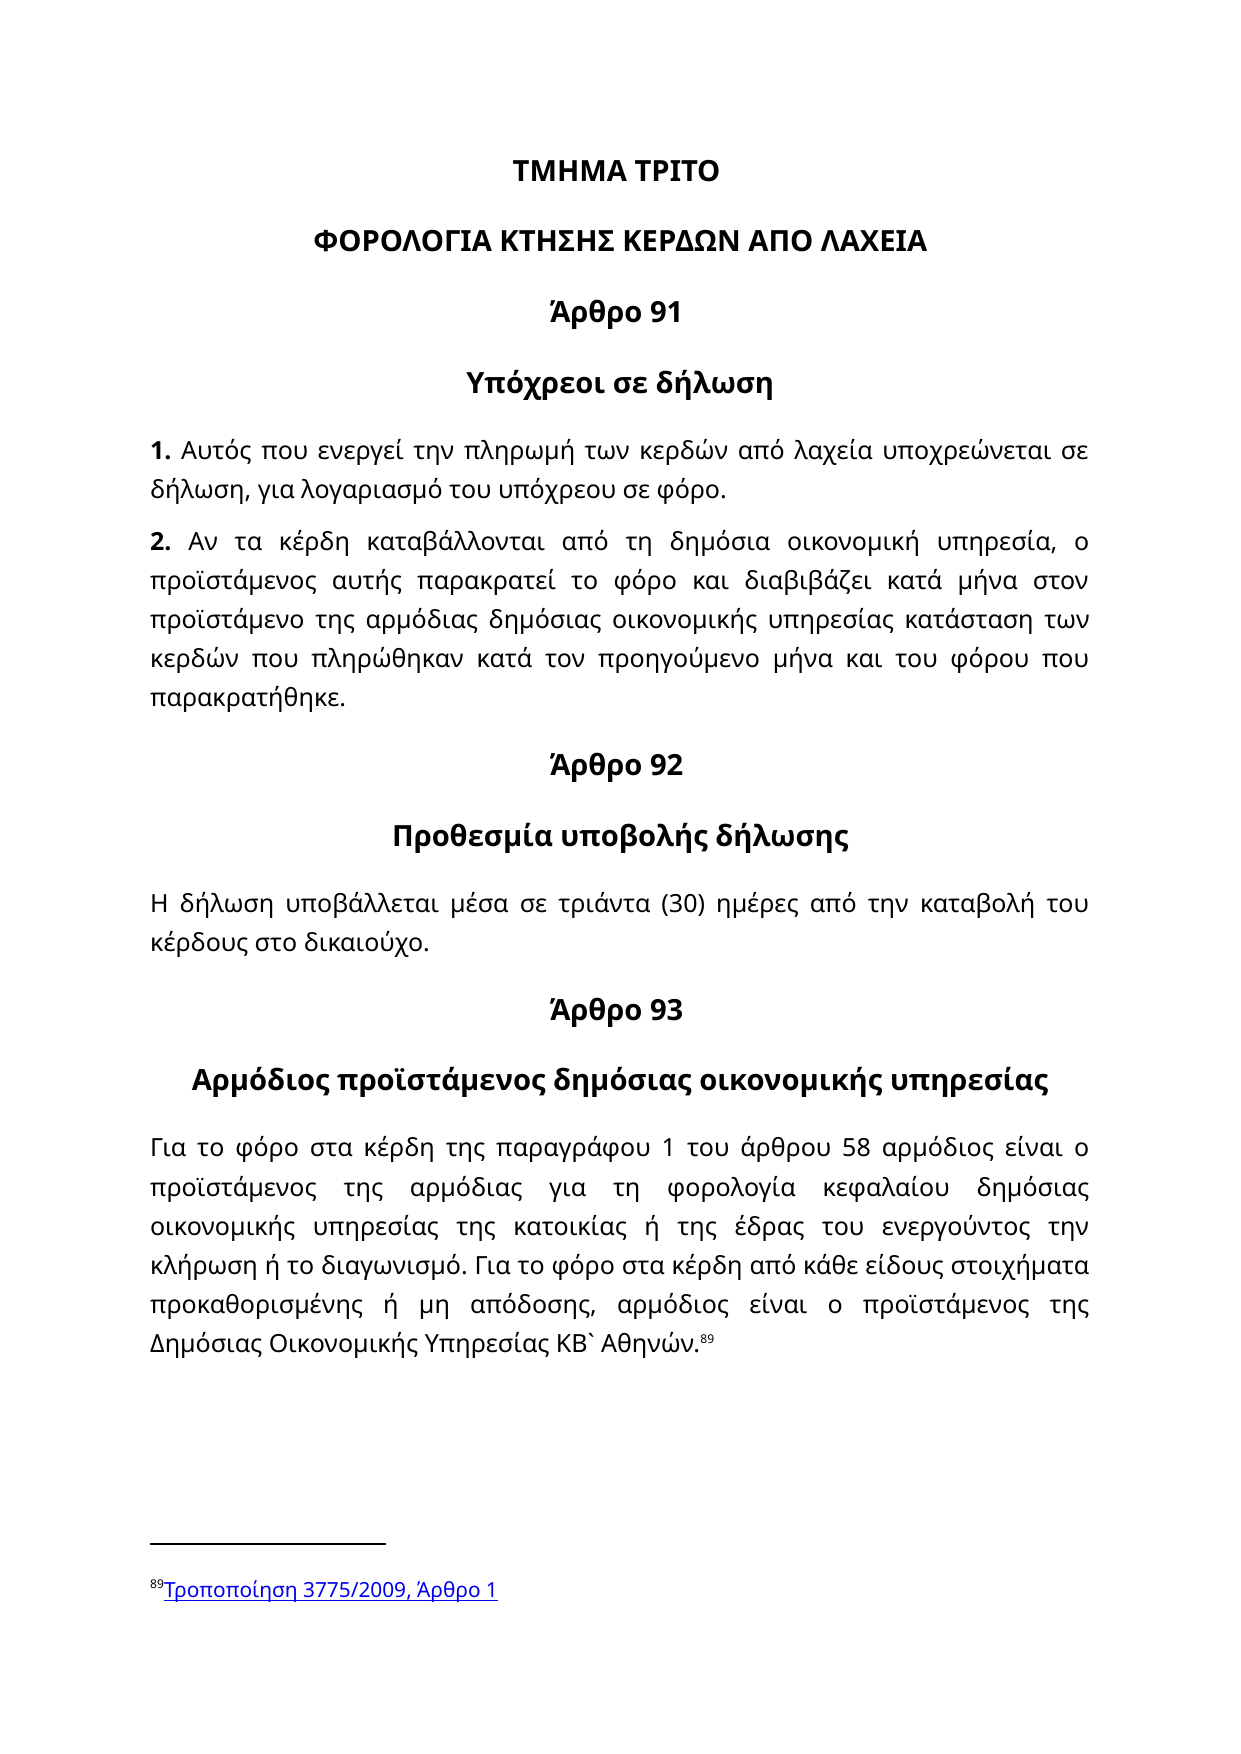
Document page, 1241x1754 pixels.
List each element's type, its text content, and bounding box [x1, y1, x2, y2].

subtitle Υπόχρεοι σε δήλωση [150, 362, 1090, 402]
text Τροποποίηση 3775/2009, Άρθρο 1 [150, 1576, 1090, 1604]
subtitle Αρμόδιος προϊστάμενος δημόσιας οικονομικής υπηρεσίας [150, 1059, 1090, 1099]
subtitle ΤΜΗΜΑ ΤΡΙΤΟ [150, 150, 1090, 190]
subtitle Άρθρο 91 [150, 291, 1090, 331]
text 1. Αυτός που ενεργεί την πληρωμή των κερδών από λαχεία υποχρεώνεται σε δήλωση, για λογαριασμό του υπόχρεου σε φόρο. [150, 432, 1090, 506]
text Η δήλωση υποβάλλεται μέσα σε τριάντα (30) ημέρες από την καταβολή του κέρδους στο δικαιούχο. [150, 885, 1090, 959]
text 2. Αν τα κέρδη καταβάλλονται από τη δημόσια οικονομική υπηρεσία, ο προϊστάμενος αυτής παρακρατεί το φόρο και διαβιβάζει κατά μήνα στον προϊστάμενο της αρμόδιας δημόσιας οικονομικής υπηρεσίας κατάσταση των κερδών που πληρώθηκαν κατά τον προηγούμενο μήνα και του φόρου που παρακρατήθηκε. [150, 523, 1090, 714]
subtitle ΦΟΡΟΛΟΓΙΑ ΚΤΗΣΗΣ ΚΕΡΔΩΝ ΑΠΟ ΛΑΧΕΙΑ [150, 221, 1090, 260]
subtitle Προθεσμία υποβολής δήλωσης [150, 815, 1090, 854]
subtitle Άρθρο 92 [150, 744, 1090, 784]
text Για το φόρο στα κέρδη της παραγράφου 1 του άρθρου 58 αρμόδιος είναι ο προϊστάμενος της αρμόδιας για τη φορολογία κεφαλαίου δημόσιας οικονομικής υπηρεσίας της κατοικίας ή της έδρας του ενεργούντος την κλήρωση ή το διαγωνισμό. Για το φόρο στα κέρδη από κάθε είδους στοιχήματα προκαθορισμένης ή μη απόδοσης, αρμόδιος είναι ο προϊστάμενος της Δημόσιας Οικονομικής Υπηρεσίας KB` Αθηνών. [150, 1130, 1090, 1360]
subtitle Άρθρο 93 [150, 989, 1090, 1028]
